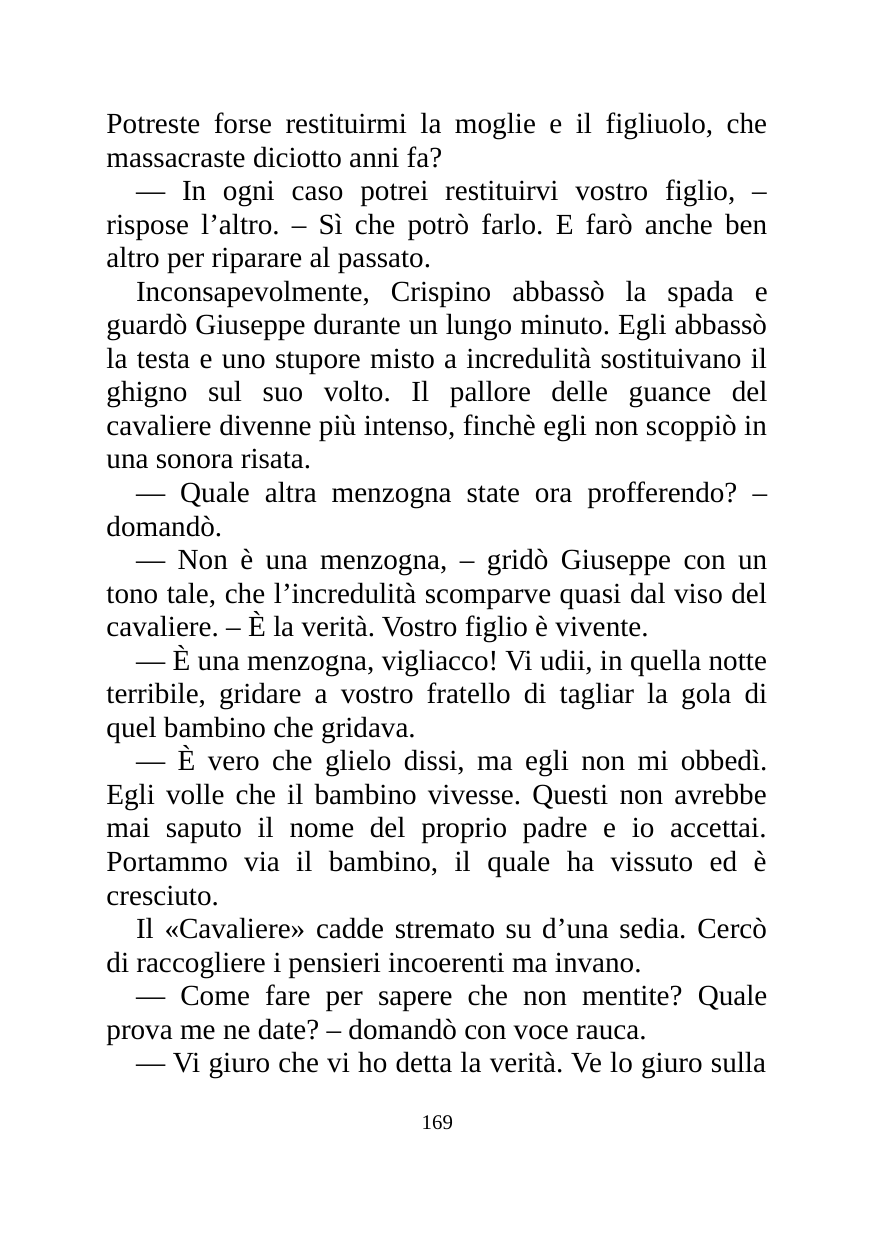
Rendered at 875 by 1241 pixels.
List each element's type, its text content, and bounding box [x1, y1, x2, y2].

text — È una menzogna, vigliacco! Vi udii, in quella notte terribile, gridare a vostro fratello di tagliar la gola di quel bambino che gridava. [106, 643, 768, 743]
text — In ogni caso potrei restituirvi vostro figlio, – rispose l’altro. – Sì che potrò farlo. E farò anche ben altro per riparare al passato. [106, 173, 768, 274]
text — Vi giuro che vi ho detta la verità. Ve lo giuro sulla [106, 1045, 768, 1079]
text — È vero che glielo dissi, ma egli non mi obbedì. Egli volle che il bambino vivesse. Questi non avrebbe mai saputo il nome del proprio padre e io accettai. Portammo via il bambino, il quale ha vissuto ed è cresciuto. [106, 743, 768, 911]
text — Quale altra menzogna state ora profferendo? – domandò. [106, 475, 768, 542]
text — Non è una menzogna, – gridò Giuseppe con un tono tale, che l’incredulità scomparve quasi dal viso del cavaliere. – È la verità. Vostro figlio è vivente. [106, 542, 768, 643]
text Il «Cavaliere» cadde stremato su d’una sedia. Cercò di raccogliere i pensieri incoerenti ma invano. [106, 911, 768, 978]
text Inconsapevolmente, Crispino abbassò la spada e guardò Giuseppe durante un lungo minuto. Egli abbassò la testa e uno stupore misto a incredulità sostituivano il ghigno sul suo volto. Il pallore delle guance del cavaliere divenne più intenso, finchè egli non scoppiò in una sonora risata. [106, 274, 768, 475]
text Potreste forse restituirmi la moglie e il figliuolo, che massacraste diciotto anni fa? [106, 106, 768, 173]
text — Come fare per sapere che non mentite? Quale prova me ne date? – domandò con voce rauca. [106, 978, 768, 1045]
